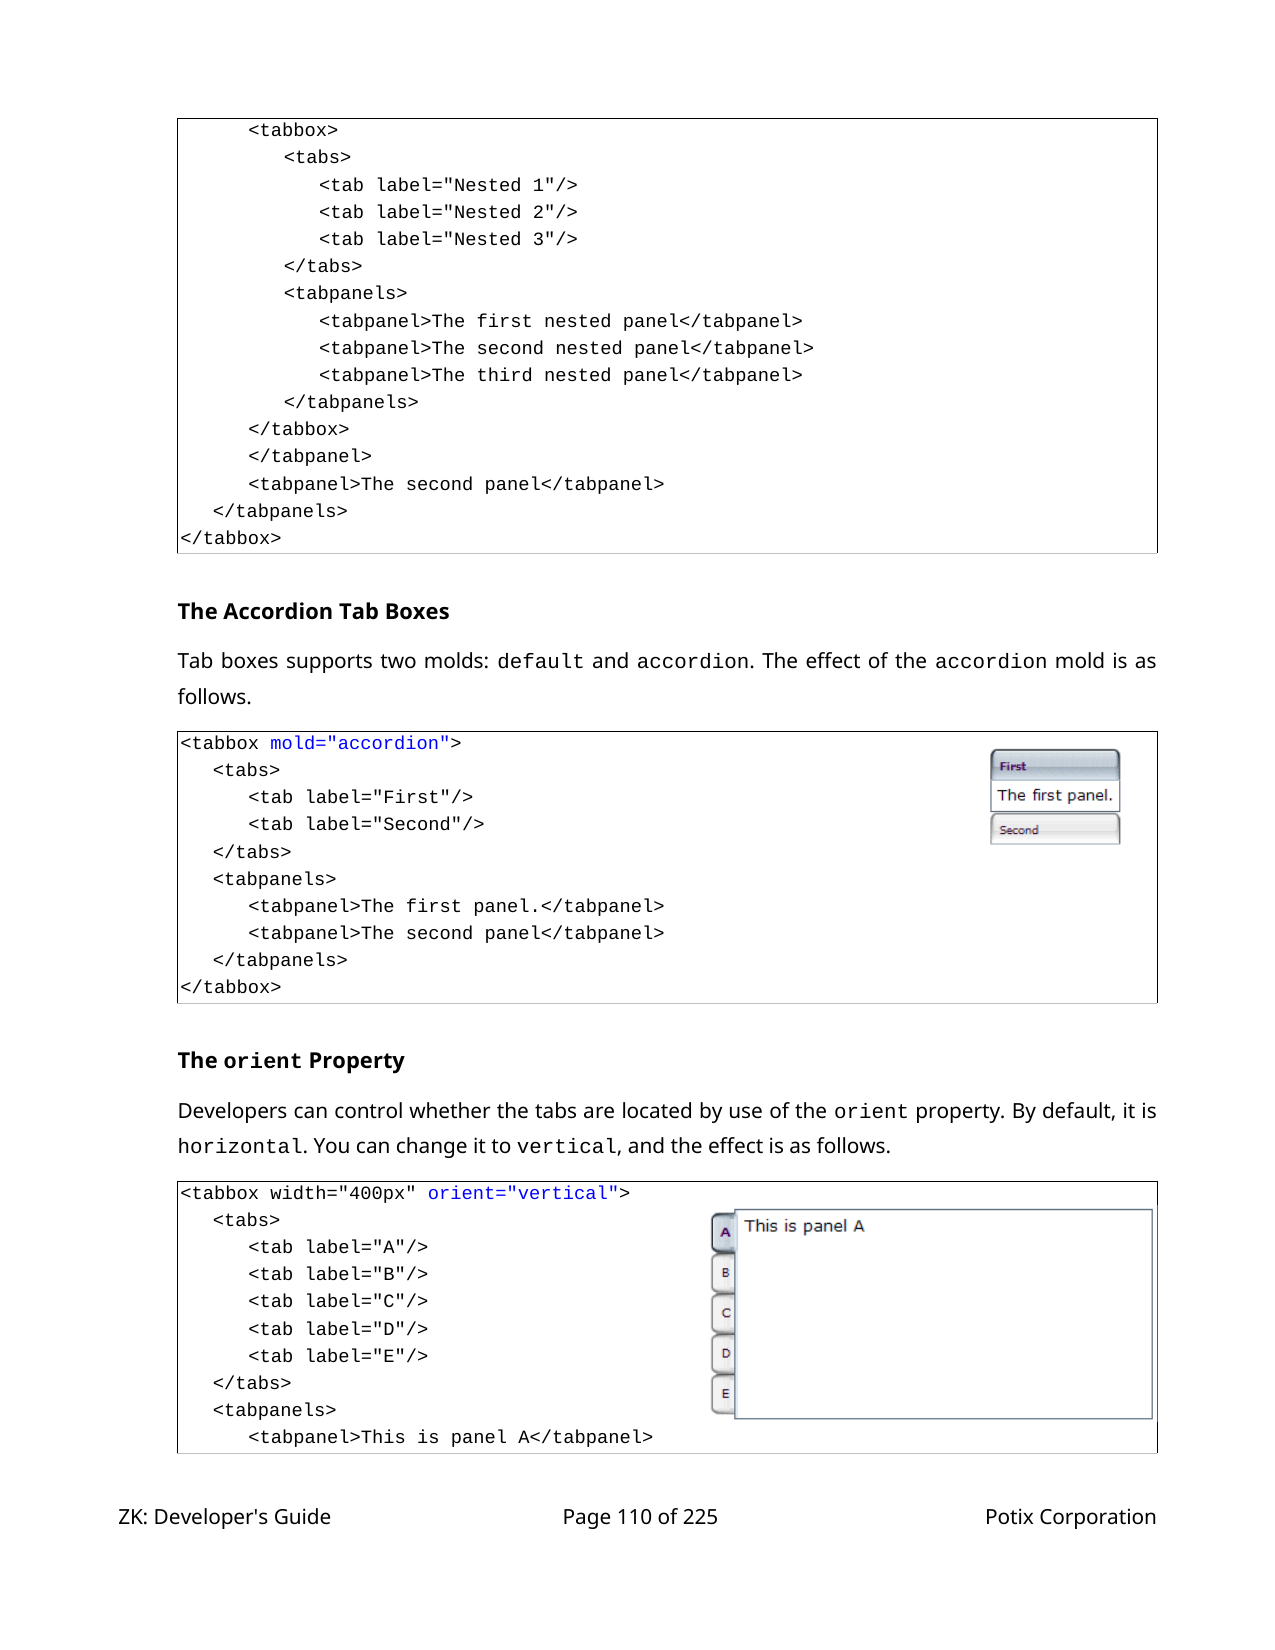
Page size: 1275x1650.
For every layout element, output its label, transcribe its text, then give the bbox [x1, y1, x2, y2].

text </tabpanel> [178, 444, 1157, 469]
text <tabpanel>The first nested panel</tabpanel> [178, 308, 1157, 333]
text <tab label="A"/> [178, 1235, 708, 1259]
text [1125, 812, 1157, 837]
text <tab label="B"/> [178, 1262, 708, 1286]
text </tabpanels> [178, 499, 1157, 523]
text <tab label="C"/> [178, 1289, 708, 1314]
text <tabs> [178, 145, 1157, 169]
text <tab label="Second"/> [178, 812, 987, 837]
text <tabs> [178, 1208, 708, 1232]
text </tabs> [178, 254, 1157, 278]
text <tabpanels> [178, 1398, 708, 1422]
text </tabbox> [178, 526, 1157, 553]
text <tab label="Nested 2"/> [178, 200, 1157, 224]
text </tabpanels> [178, 948, 1157, 972]
text <tabpanel>The second panel</tabpanel> [178, 921, 1157, 945]
text <tabpanel>The second panel</tabpanel> [178, 472, 1157, 496]
picture [987, 746, 1125, 847]
text Developers can control whether the tabs are located by use of the orient property. By default, it is horizontal. You can change it to vertical, and the effect is as follows. [177, 1096, 1157, 1160]
text <tabpanel>The second nested panel</tabpanel> [178, 336, 1157, 360]
text <tabpanels> [178, 867, 1157, 891]
text Tab boxes supports two molds: default and accordion. The effect of the accordion mold is as follows. [177, 646, 1157, 710]
text <tab label="E"/> [178, 1344, 708, 1368]
text <tabpanel>The first panel.</tabpanel> [178, 894, 1157, 918]
text <tabbox> [178, 119, 1157, 142]
text </tabbox> [178, 417, 1157, 441]
text [1125, 785, 1157, 809]
text <tab label="Nested 1"/> [178, 172, 1157, 197]
subtitle The Accordion Tab Boxes [177, 596, 1157, 626]
text <tab label="D"/> [178, 1317, 708, 1341]
text </tabpanels> [178, 390, 1157, 414]
picture [708, 1205, 1158, 1422]
text <tab label="Nested 3"/> [178, 227, 1157, 251]
text [1125, 758, 1157, 782]
text <tabbox width="400px" orient="vertical"> [178, 1182, 1157, 1205]
text <tab label="First"/> [178, 785, 987, 809]
text </tabbox> [178, 975, 1157, 1003]
text <tabpanel>This is panel A</tabpanel> [178, 1425, 1157, 1453]
text </tabs> [178, 1371, 708, 1395]
text <tabpanels> [178, 281, 1157, 306]
text <tabbox mold="accordion"> [178, 732, 1157, 755]
text </tabs> [178, 839, 1157, 864]
subtitle The orient Property [177, 1045, 1157, 1075]
text <tabpanel>The third nested panel</tabpanel> [178, 363, 1157, 387]
text <tabs> [178, 758, 987, 782]
